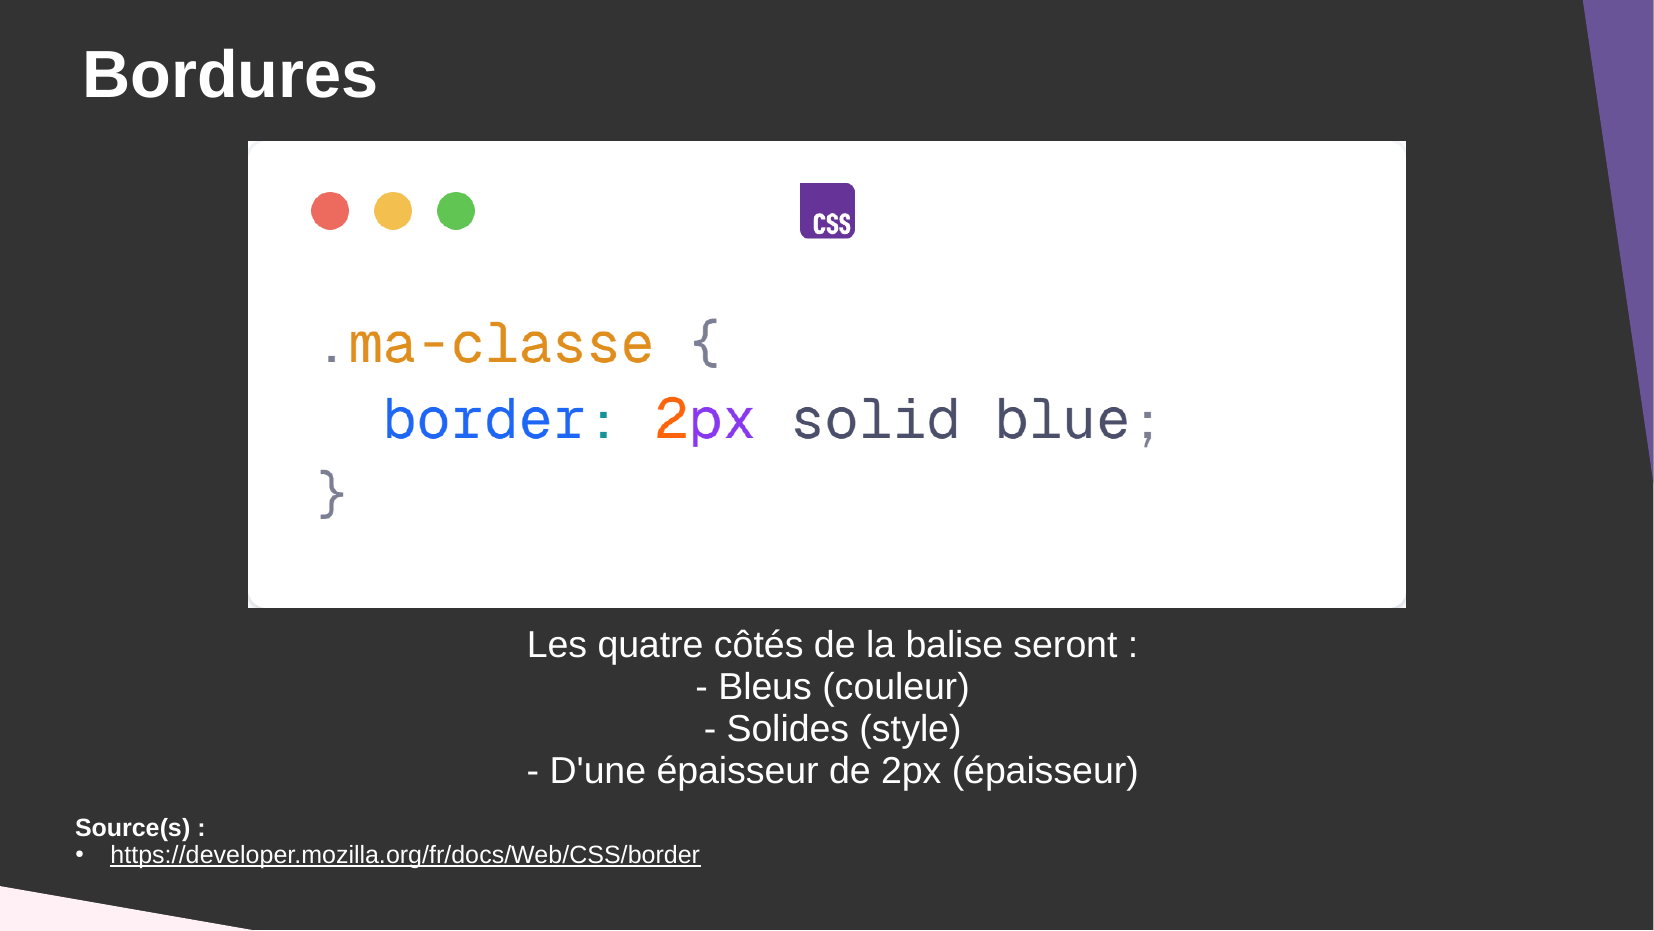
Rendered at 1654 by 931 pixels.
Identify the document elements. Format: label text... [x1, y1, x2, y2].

picture [248, 141, 1406, 608]
text_box [0, 886, 259, 931]
text_box Les quatre côtés de la balise seront : - Bleus (couleur) - Solides (style) - D'une épaisseur de 2px (épaisseur) [271, 616, 1394, 842]
text_box Source(s) : https://developer.mozilla.org/fr/docs/Web/CSS/border [60, 805, 1546, 913]
title Bordures [82, 37, 1571, 112]
text_box [1582, 0, 1654, 488]
